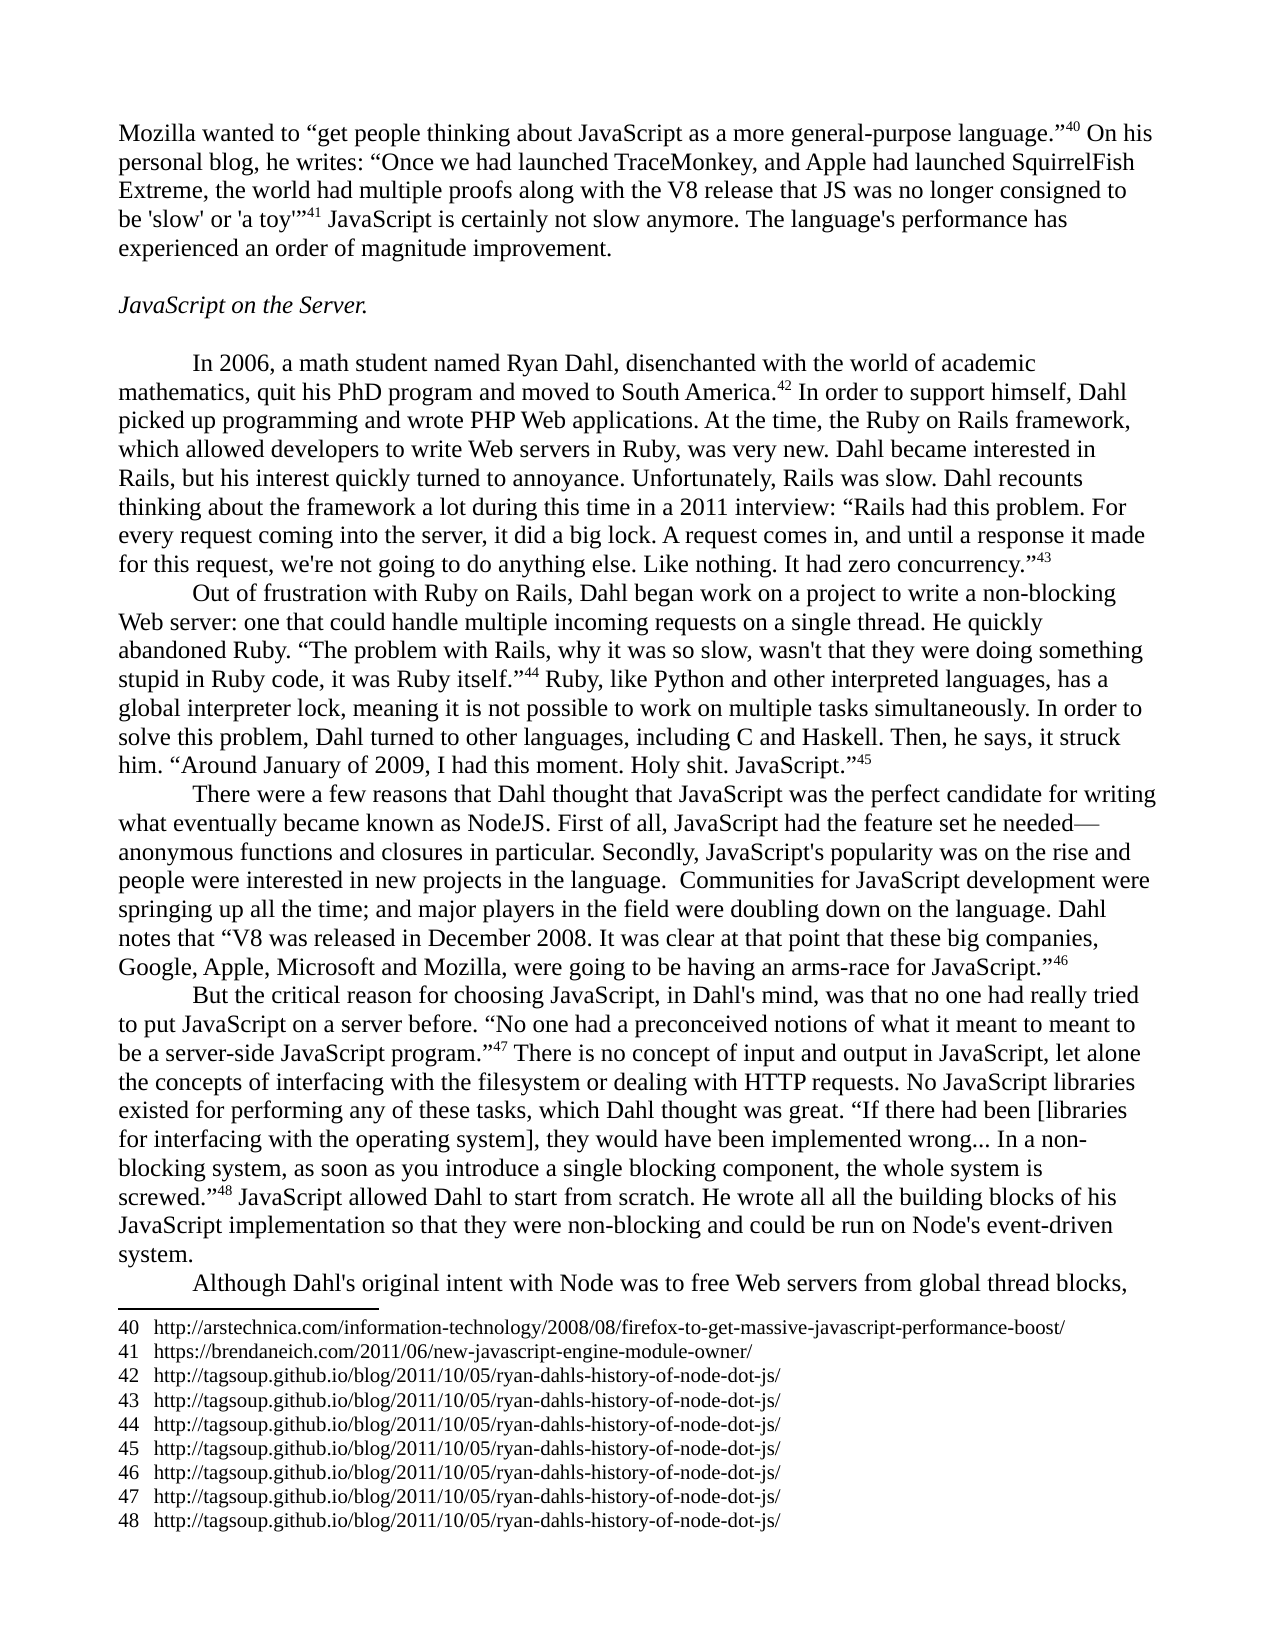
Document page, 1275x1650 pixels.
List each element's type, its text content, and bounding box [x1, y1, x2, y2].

text But the critical reason for choosing JavaScript, in Dahl's mind, was that no one had really tried to put JavaScript on a server before. “No one had a preconceived notions of what it meant to meant to be a server-side JavaScript program.” There is no concept of input and output in JavaScript, let alone the concepts of interfacing with the filesystem or dealing with HTTP requests. No JavaScript libraries existed for performing any of these tasks, which Dahl thought was great. “If there had been [libraries for interfacing with the operating system], they would have been implemented wrong... In a non-blocking system, as soon as you introduce a single blocking component, the whole system is screwed.” JavaScript allowed Dahl to start from scratch. He wrote all all the building blocks of his JavaScript implementation so that they were non-blocking and could be run on Node's event-driven system. [118, 981, 1157, 1268]
text Out of frustration with Ruby on Rails, Dahl began work on a project to write a non-blocking Web server: one that could handle multiple incoming requests on a single thread. He quickly abandoned Ruby. “The problem with Rails, why it was so slow, wasn't that they were doing something stupid in Ruby code, it was Ruby itself.” Ruby, like Python and other interpreted languages, has a global interpreter lock, meaning it is not possible to work on multiple tasks simultaneously. In order to solve this problem, Dahl turned to other languages, including C and Haskell. Then, he says, it struck him. “Around January of 2009, I had this moment. Holy shit. JavaScript.” [118, 578, 1157, 779]
text https://brendaneich.com/2011/06/new-javascript-engine-module-owner/ [118, 1339, 1157, 1363]
text http://arstechnica.com/information-technology/2008/08/firefox-to-get-massive-javascript-performance-boost/ [118, 1315, 1157, 1339]
text http://tagsoup.github.io/blog/2011/10/05/ryan-dahls-history-of-node-dot-js/ [118, 1484, 1157, 1508]
text http://tagsoup.github.io/blog/2011/10/05/ryan-dahls-history-of-node-dot-js/ [118, 1460, 1157, 1484]
text http://tagsoup.github.io/blog/2011/10/05/ryan-dahls-history-of-node-dot-js/ [118, 1508, 1157, 1532]
text JavaScript on the Server. [118, 291, 1157, 319]
text http://tagsoup.github.io/blog/2011/10/05/ryan-dahls-history-of-node-dot-js/ [118, 1436, 1157, 1460]
text http://tagsoup.github.io/blog/2011/10/05/ryan-dahls-history-of-node-dot-js/ [118, 1363, 1157, 1387]
text There were a few reasons that Dahl thought that JavaScript was the perfect candidate for writing what eventually became known as NodeJS. First of all, JavaScript had the feature set he needed—anonymous functions and closures in particular. Secondly, JavaScript's popularity was on the rise and people were interested in new projects in the language. Communities for JavaScript development were springing up all the time; and major players in the field were doubling down on the language. Dahl notes that “V8 was released in December 2008. It was clear at that point that these big companies, Google, Apple, Microsoft and Mozilla, were going to be having an arms-race for JavaScript.” [118, 779, 1157, 981]
text In 2006, a math student named Ryan Dahl, disenchanted with the world of academic mathematics, quit his PhD program and moved to South America. In order to support himself, Dahl picked up programming and wrote PHP Web applications. At the time, the Ruby on Rails framework, which allowed developers to write Web servers in Ruby, was very new. Dahl became interested in Rails, but his interest quickly turned to annoyance. Unfortunately, Rails was slow. Dahl recounts thinking about the framework a lot during this time in a 2011 interview: “Rails had this problem. For every request coming into the server, it did a big lock. A request comes in, and until a response it made for this request, we're not going to do anything else. Like nothing. It had zero concurrency.” [118, 348, 1157, 578]
text Mozilla wanted to “get people thinking about JavaScript as a more general-purpose language.” On his personal blog, he writes: “Once we had launched TraceMonkey, and Apple had launched SquirrelFish Extreme, the world had multiple proofs along with the V8 release that JS was no longer consigned to be 'slow' or 'a toy'” JavaScript is certainly not slow anymore. The language's performance has experienced an order of magnitude improvement. [118, 118, 1157, 262]
text http://tagsoup.github.io/blog/2011/10/05/ryan-dahls-history-of-node-dot-js/ [118, 1412, 1157, 1436]
text http://tagsoup.github.io/blog/2011/10/05/ryan-dahls-history-of-node-dot-js/ [118, 1387, 1157, 1412]
text Although Dahl's original intent with Node was to free Web servers from global thread blocks, [118, 1268, 1157, 1297]
